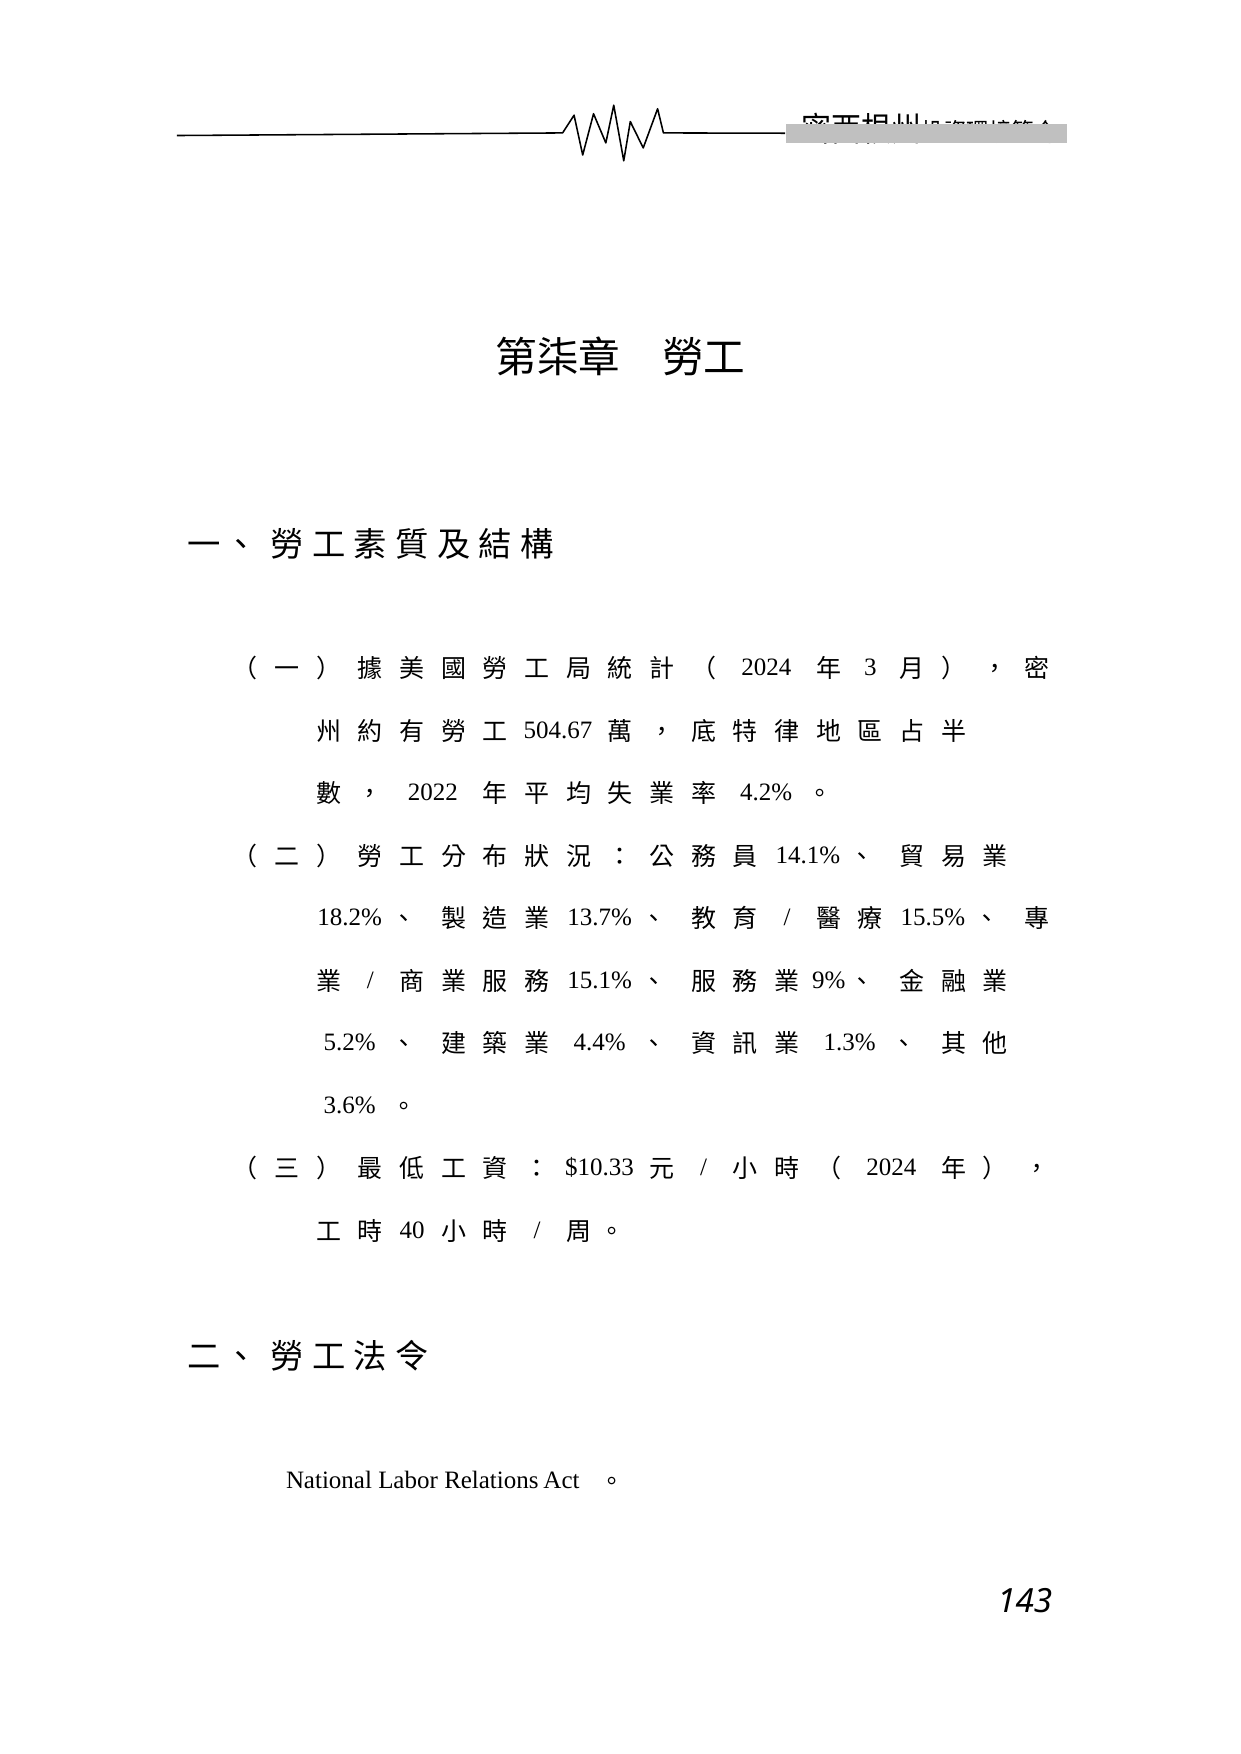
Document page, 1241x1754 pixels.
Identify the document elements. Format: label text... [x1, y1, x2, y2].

text （一）據美國勞工局統計（2024年3月），密州約有勞工504.67萬，底特律地區占半數，2022年平均失業率4.2%。 [207, 625, 1058, 813]
text 二、勞工法令 [183, 1313, 1058, 1375]
text （二）勞工分布狀況：公務員14.1%、貿易業18.2%、製造業13.7%、教育/醫療15.5%、專業/商業服務15.1%、服務業9%、金融業5.2%、建築業4.4%、資訊業1.3%、其他3.6%。 [207, 813, 1058, 1125]
text National Labor Relations Act。 [183, 1438, 1058, 1500]
text （三）最低工資：$10.33元/小時（2024年），工時40小時/周。 [207, 1125, 1058, 1250]
text 一、勞工素質及結構 [183, 500, 1058, 563]
text 第柒章 勞工 [183, 313, 1058, 375]
